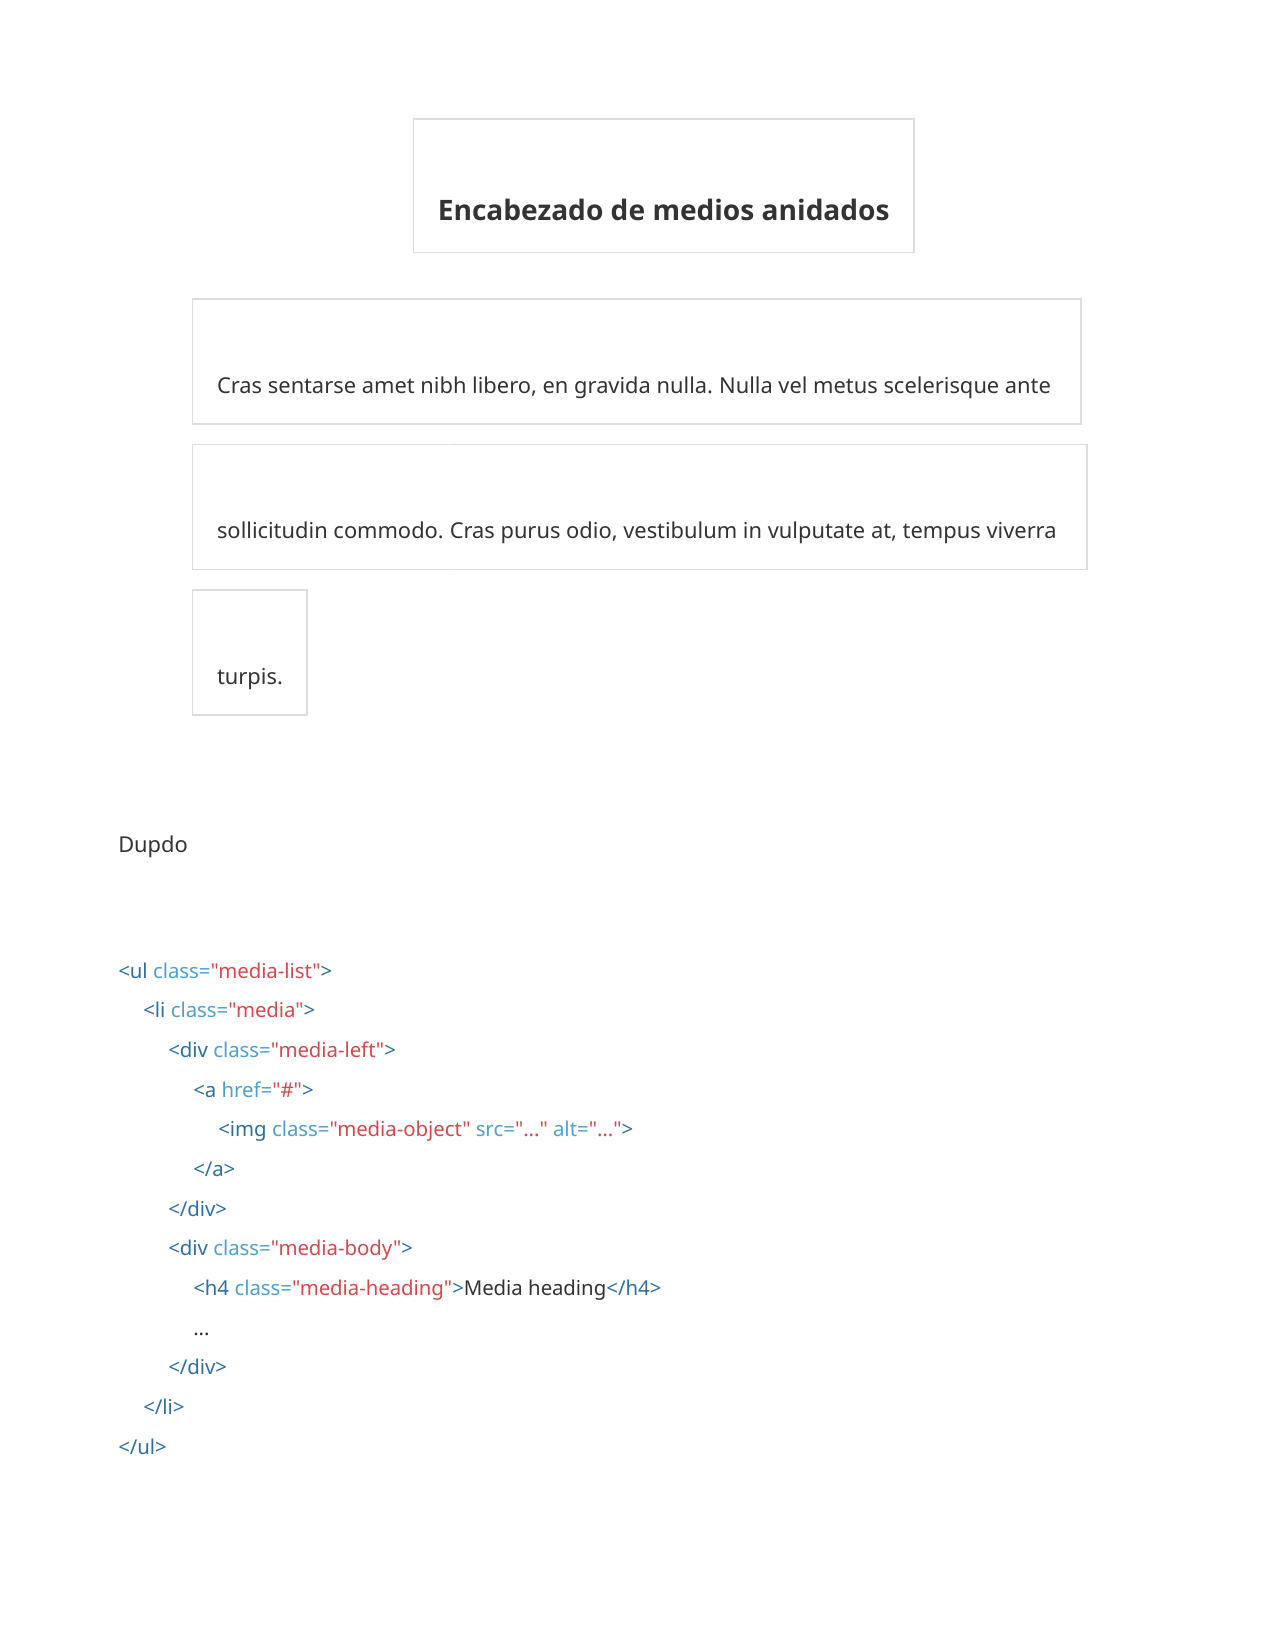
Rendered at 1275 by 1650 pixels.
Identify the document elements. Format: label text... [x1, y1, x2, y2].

subtitle [915, 118, 1157, 253]
text <div class="media-left"> [118, 1036, 1157, 1063]
text <li class="media"> [118, 996, 1157, 1024]
text <h4 class="media-heading">Media heading</h4> [118, 1274, 1157, 1302]
text Dupdo [118, 829, 1157, 858]
text </div> [118, 1353, 1157, 1381]
text <img class="media-object" src="..." alt="..."> [118, 1115, 1157, 1143]
text </ul> [118, 1432, 1157, 1460]
text <a href="#"> [118, 1075, 1157, 1103]
text <div class="media-body"> [118, 1234, 1157, 1262]
subtitle [383, 118, 413, 253]
text <ul class="media-list"> [118, 957, 1157, 984]
text ... [118, 1313, 1157, 1341]
text </div> [118, 1194, 1157, 1222]
list Cras sentarse amet nibh libero, en gravida nulla. Nulla vel metus scelerisque ante sollicitudin commodo. Cras purus odio, vestibulum in vulputate at, tempus viverra turpis. [162, 298, 1157, 716]
subtitle Encabezado de medios anidados [414, 120, 913, 252]
text </a> [118, 1154, 1157, 1183]
text </li> [118, 1393, 1157, 1421]
